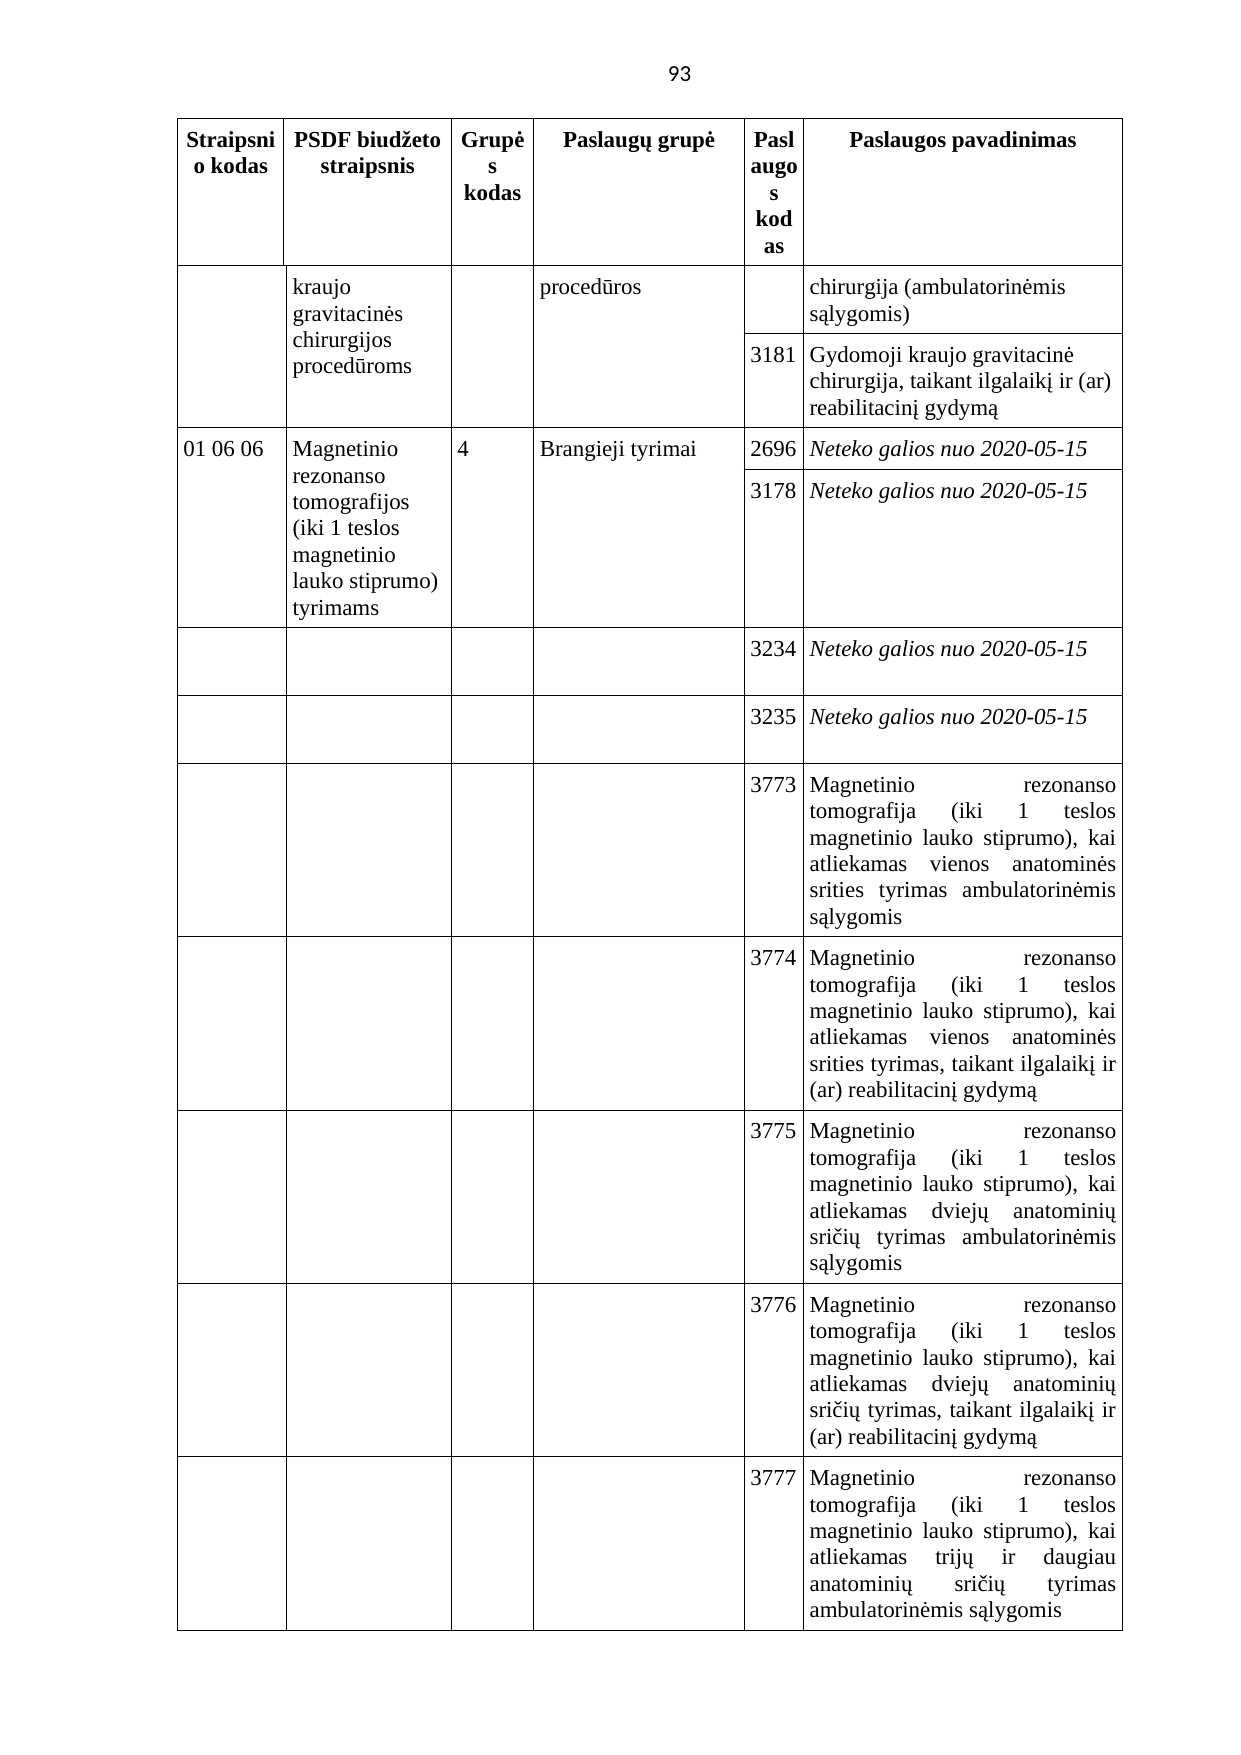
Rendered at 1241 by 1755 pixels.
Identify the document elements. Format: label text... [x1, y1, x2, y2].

table_cell Magnetinio rezonanso tomografija (iki 1 teslos magnetinio lauko stiprumo), kai atliekamas dviejų anatominių sričių tyrimas ambulatorinėmis sąlygomis [804, 1111, 1122, 1283]
table_cell [452, 764, 533, 936]
table_cell [452, 469, 533, 627]
table_cell Gydomoji kraujo gravitacinė chirurgija, taikant ilgalaikį ir (ar) reabilitacinį gydymą [804, 334, 1122, 427]
table_cell 3178 [745, 470, 803, 627]
table_cell [178, 266, 286, 333]
table_cell 2696 [745, 428, 803, 469]
table_cell 3777 [745, 1457, 803, 1629]
table_cell [452, 333, 533, 427]
table_cell 3234 [745, 628, 803, 695]
table_cell [534, 937, 744, 1109]
table_cell chirurgija (ambulatorinėmis sąlygomis) [804, 266, 1122, 333]
table_cell [178, 1457, 286, 1629]
table_cell Neteko galios nuo 2020-05-15 [804, 470, 1122, 627]
table_cell 4 [452, 428, 533, 469]
table_header Grupės kodas [452, 119, 533, 265]
table_cell procedūros [534, 266, 744, 427]
table_cell [534, 1284, 744, 1456]
table_cell Magnetinio rezonanso tomografija (iki 1 teslos magnetinio lauko stiprumo), kai atliekamas vienos anatominės srities tyrimas ambulatorinėmis sąlygomis [804, 764, 1122, 936]
table_cell [178, 696, 286, 763]
table_cell [452, 1457, 533, 1629]
table_cell [534, 628, 744, 695]
table_header Paslaugos pavadinimas [804, 119, 1122, 265]
table_cell [534, 764, 744, 936]
table_cell [287, 1284, 451, 1456]
table_cell Neteko galios nuo 2020-05-15 [804, 696, 1122, 763]
table_cell 3776 [745, 1284, 803, 1456]
table_cell [178, 333, 286, 427]
table_header Straipsnio kodas [178, 119, 283, 265]
table_cell kraujo gravitacinės chirurgijos procedūroms [287, 266, 451, 427]
table_cell [287, 764, 451, 936]
table_cell 3775 [745, 1111, 803, 1283]
table_cell Brangieji tyrimai [534, 428, 744, 469]
table_cell 3181 [745, 334, 803, 427]
table_cell [452, 1284, 533, 1456]
table_cell [534, 469, 744, 627]
table_cell [178, 628, 286, 695]
table_cell Neteko galios nuo 2020-05-15 [804, 428, 1122, 469]
table_cell [534, 696, 744, 763]
table_cell [178, 937, 286, 1109]
table_cell [452, 266, 533, 333]
table_cell [178, 1111, 286, 1283]
table_cell [452, 696, 533, 763]
table_cell [534, 1457, 744, 1629]
table_cell [178, 1284, 286, 1456]
table_cell [287, 937, 451, 1109]
table_cell Magnetinio rezonanso tomografija (iki 1 teslos magnetinio lauko stiprumo), kai atliekamas vienos anatominės srities tyrimas, taikant ilgalaikį ir (ar) reabilitacinį gydymą [804, 937, 1122, 1109]
table_cell Magnetinio rezonanso tomografijos (iki 1 teslos magnetinio lauko stiprumo) tyrimams [287, 428, 451, 627]
table_header Paslaugos kodas [745, 119, 803, 265]
table_cell [287, 696, 451, 763]
table_cell 3235 [745, 696, 803, 763]
table_cell [178, 469, 286, 627]
table_cell [287, 628, 451, 695]
table_cell [745, 266, 803, 333]
table_cell Magnetinio rezonanso tomografija (iki 1 teslos magnetinio lauko stiprumo), kai atliekamas trijų ir daugiau anatominių sričių tyrimas ambulatorinėmis sąlygomis [804, 1457, 1122, 1629]
table_header PSDF biudžeto straipsnis [284, 119, 451, 265]
table_header Paslaugų grupė [534, 119, 744, 265]
table_cell [452, 628, 533, 695]
table_cell 3773 [745, 764, 803, 936]
table_cell 3774 [745, 937, 803, 1109]
table_cell [452, 937, 533, 1109]
table_cell 01 06 06 [178, 428, 286, 469]
table_cell [287, 1457, 451, 1629]
table_cell Neteko galios nuo 2020-05-15 [804, 628, 1122, 695]
table_cell [452, 1111, 533, 1283]
table_cell [287, 1111, 451, 1283]
table_cell Magnetinio rezonanso tomografija (iki 1 teslos magnetinio lauko stiprumo), kai atliekamas dviejų anatominių sričių tyrimas, taikant ilgalaikį ir (ar) reabilitacinį gydymą [804, 1284, 1122, 1456]
table_cell [178, 764, 286, 936]
table_cell [534, 1111, 744, 1283]
